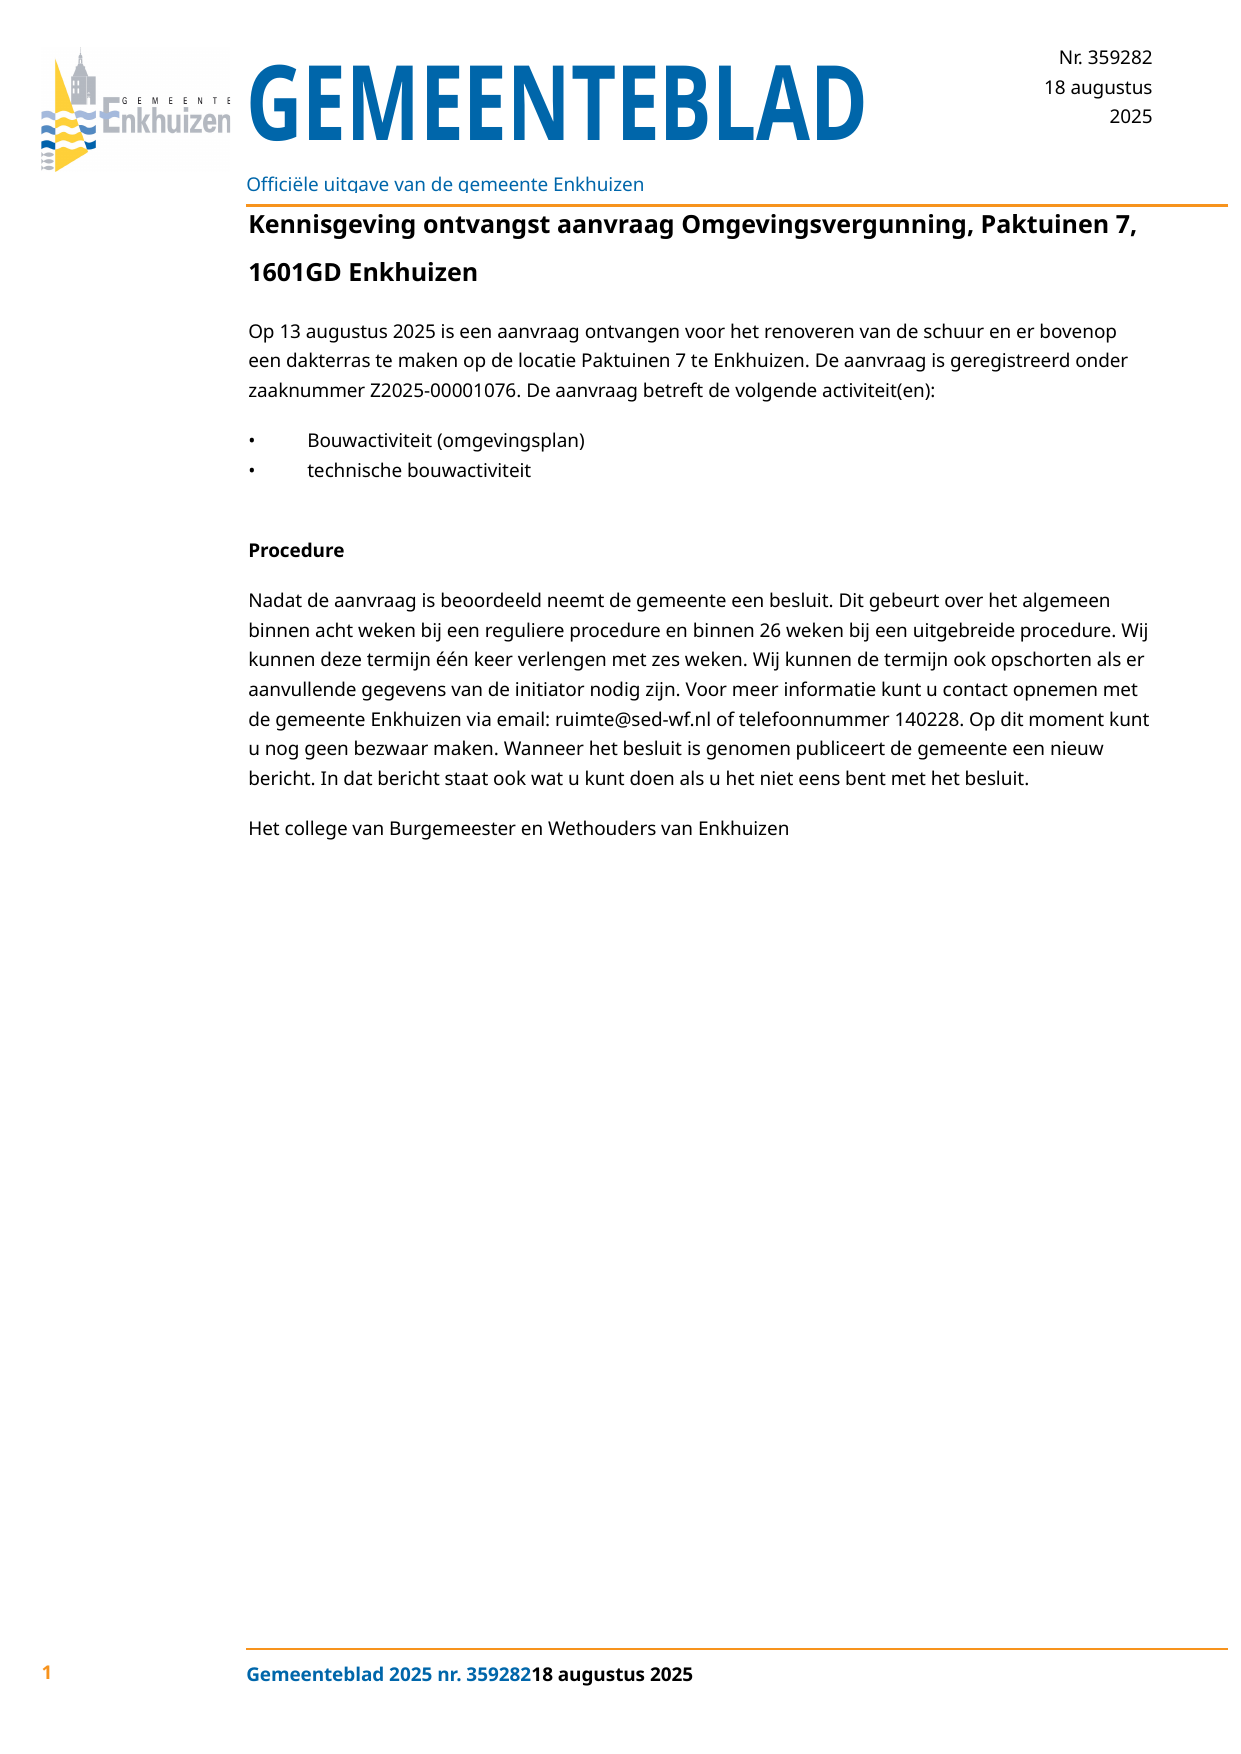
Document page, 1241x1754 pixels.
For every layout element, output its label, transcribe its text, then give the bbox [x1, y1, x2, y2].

list Bouwactiviteit (omgevingsplan) [248, 427, 1152, 453]
text Op 13 augustus 2025 is een aanvraag ontvangen voor het renoveren van de schuur en er bovenop een dakterras te maken op de locatie Paktuinen 7 te Enkhuizen. De aanvraag is geregistreerd onder zaaknummer Z2025-00001076. De aanvraag betreft de volgende activiteit(en): [248, 318, 1152, 403]
text Kennisgeving ontvangst aanvraag Omgevingsvergunning, Paktuinen 7, 1601GD Enkhuizen [248, 207, 1152, 288]
text Het college van Burgemeester en Wethouders van Enkhuizen [248, 815, 1152, 841]
picture [41, 47, 231, 172]
text Procedure [248, 537, 1152, 563]
text Nadat de aanvraag is beoordeeld neemt de gemeente een besluit. Dit gebeurt over het algemeen binnen acht weken bij een reguliere procedure en binnen 26 weken bij een uitgebreide procedure. Wij kunnen deze termijn één keer verlengen met zes weken. Wij kunnen de termijn ook opschorten als er aanvullende gegevens van de initiator nodig zijn. Voor meer informatie kunt u contact opnemen met de gemeente Enkhuizen via email: ruimte@sed-wf.nl of telefoonnummer 140228. Op dit moment kunt u nog geen bezwaar maken. Wanneer het besluit is genomen publiceert de gemeente een nieuw bericht. In dat bericht staat ook wat u kunt doen als u het niet eens bent met het besluit. [248, 587, 1152, 791]
list technische bouwactiviteit [248, 457, 1152, 483]
